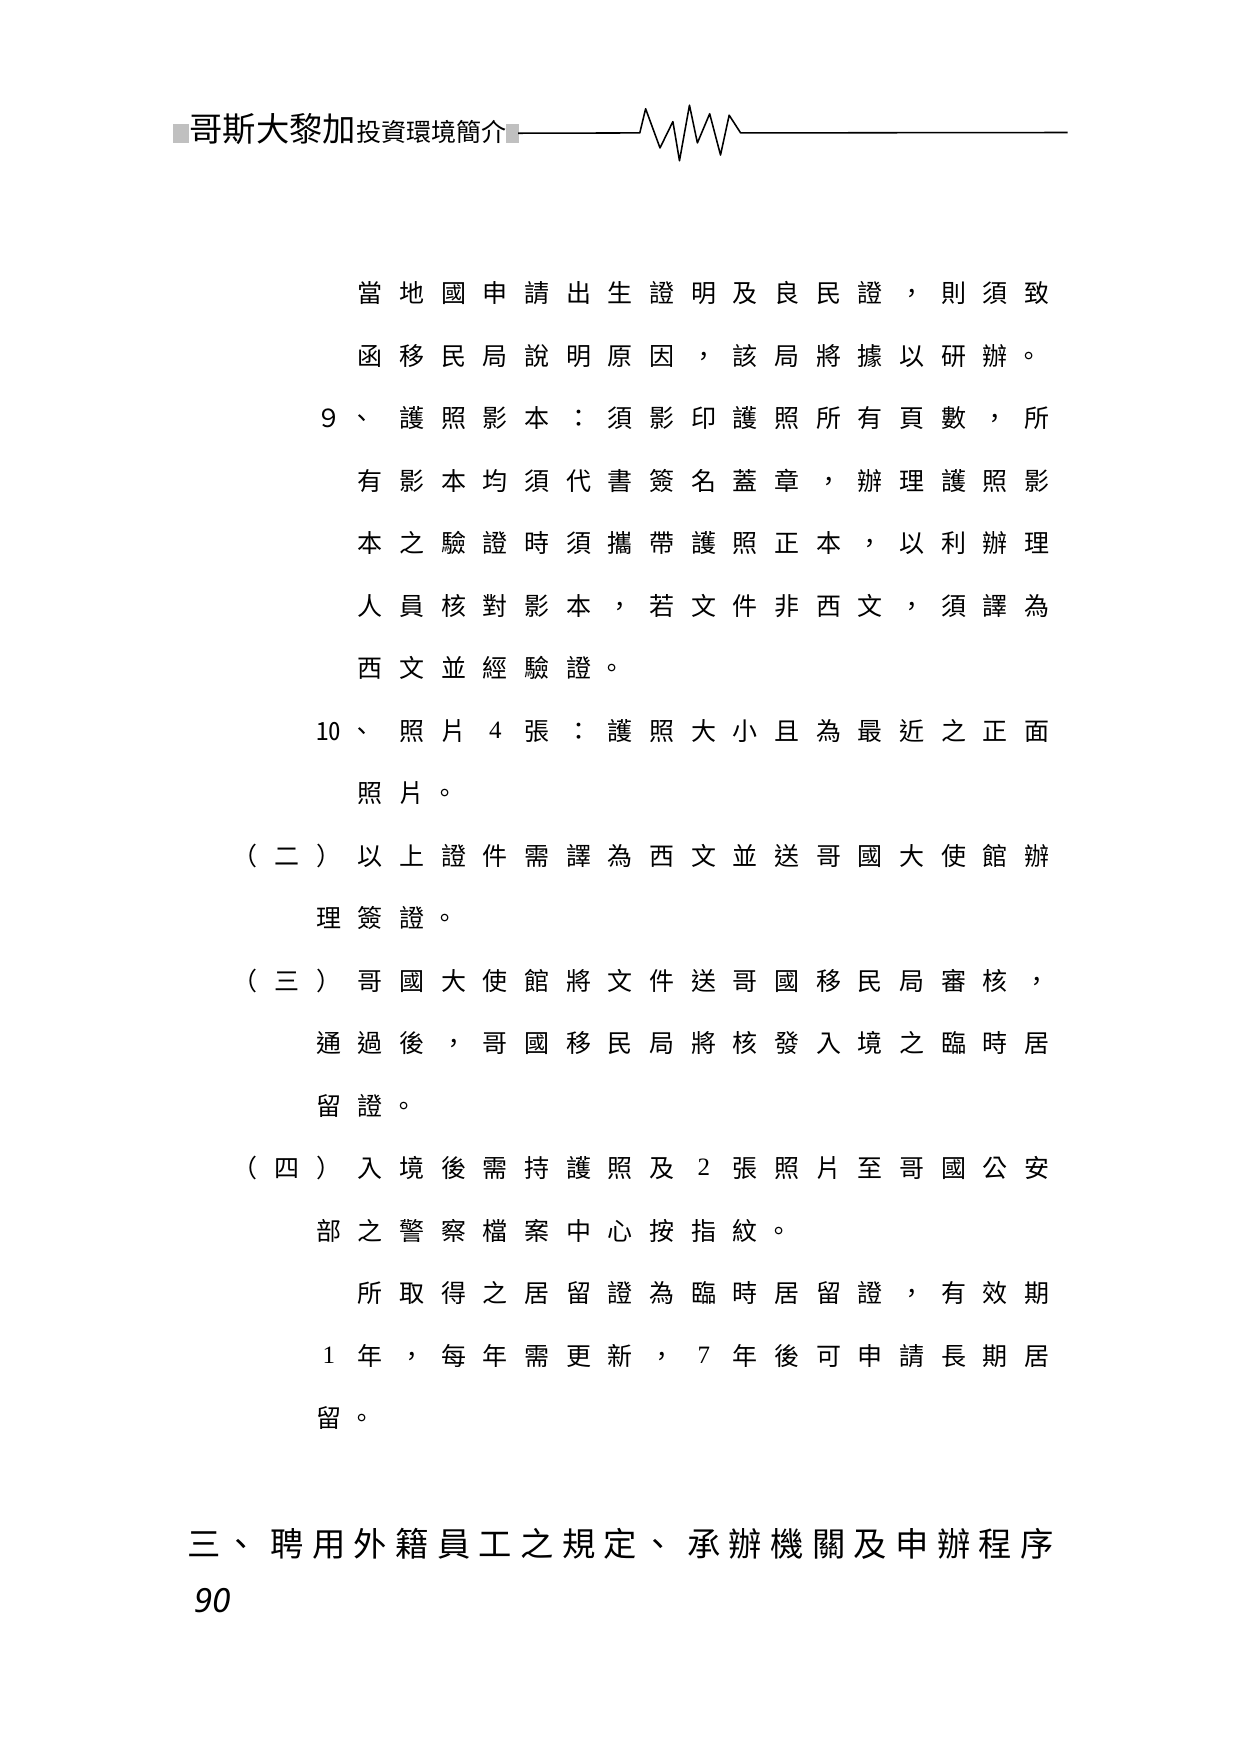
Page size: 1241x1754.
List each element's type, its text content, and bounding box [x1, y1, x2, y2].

text （三）哥國大使館將文件送哥國移民局審核，通過後，哥國移民局將核發入境之臨時居留證。 [207, 938, 1058, 1125]
text 所取得之居留證為臨時居留證，有效期1年，每年需更新，7年後可申請長期居留。 [281, 1250, 1058, 1438]
text 三、聘用外籍員工之規定、承辦機關及申辦程序 [183, 1500, 1058, 1563]
text 10、照片4張：護照大小且為最近之正面照片。 [281, 688, 1058, 813]
text （四）入境後需持護照及2張照片至哥國公安部之警察檔案中心按指紋。 [207, 1125, 1058, 1250]
text （二）以上證件需譯為西文並送哥國大使館辦理簽證。 [207, 813, 1058, 938]
text 當地國申請出生證明及良民證，則須致函移民局說明原因，該局將據以研辦。 [281, 250, 1058, 375]
text ９、護照影本：須影印護照所有頁數，所有影本均須代書簽名蓋章，辦理護照影本之驗證時須攜帶護照正本，以利辦理人員核對影本，若文件非西文，須譯為西文並經驗證。 [281, 375, 1058, 688]
